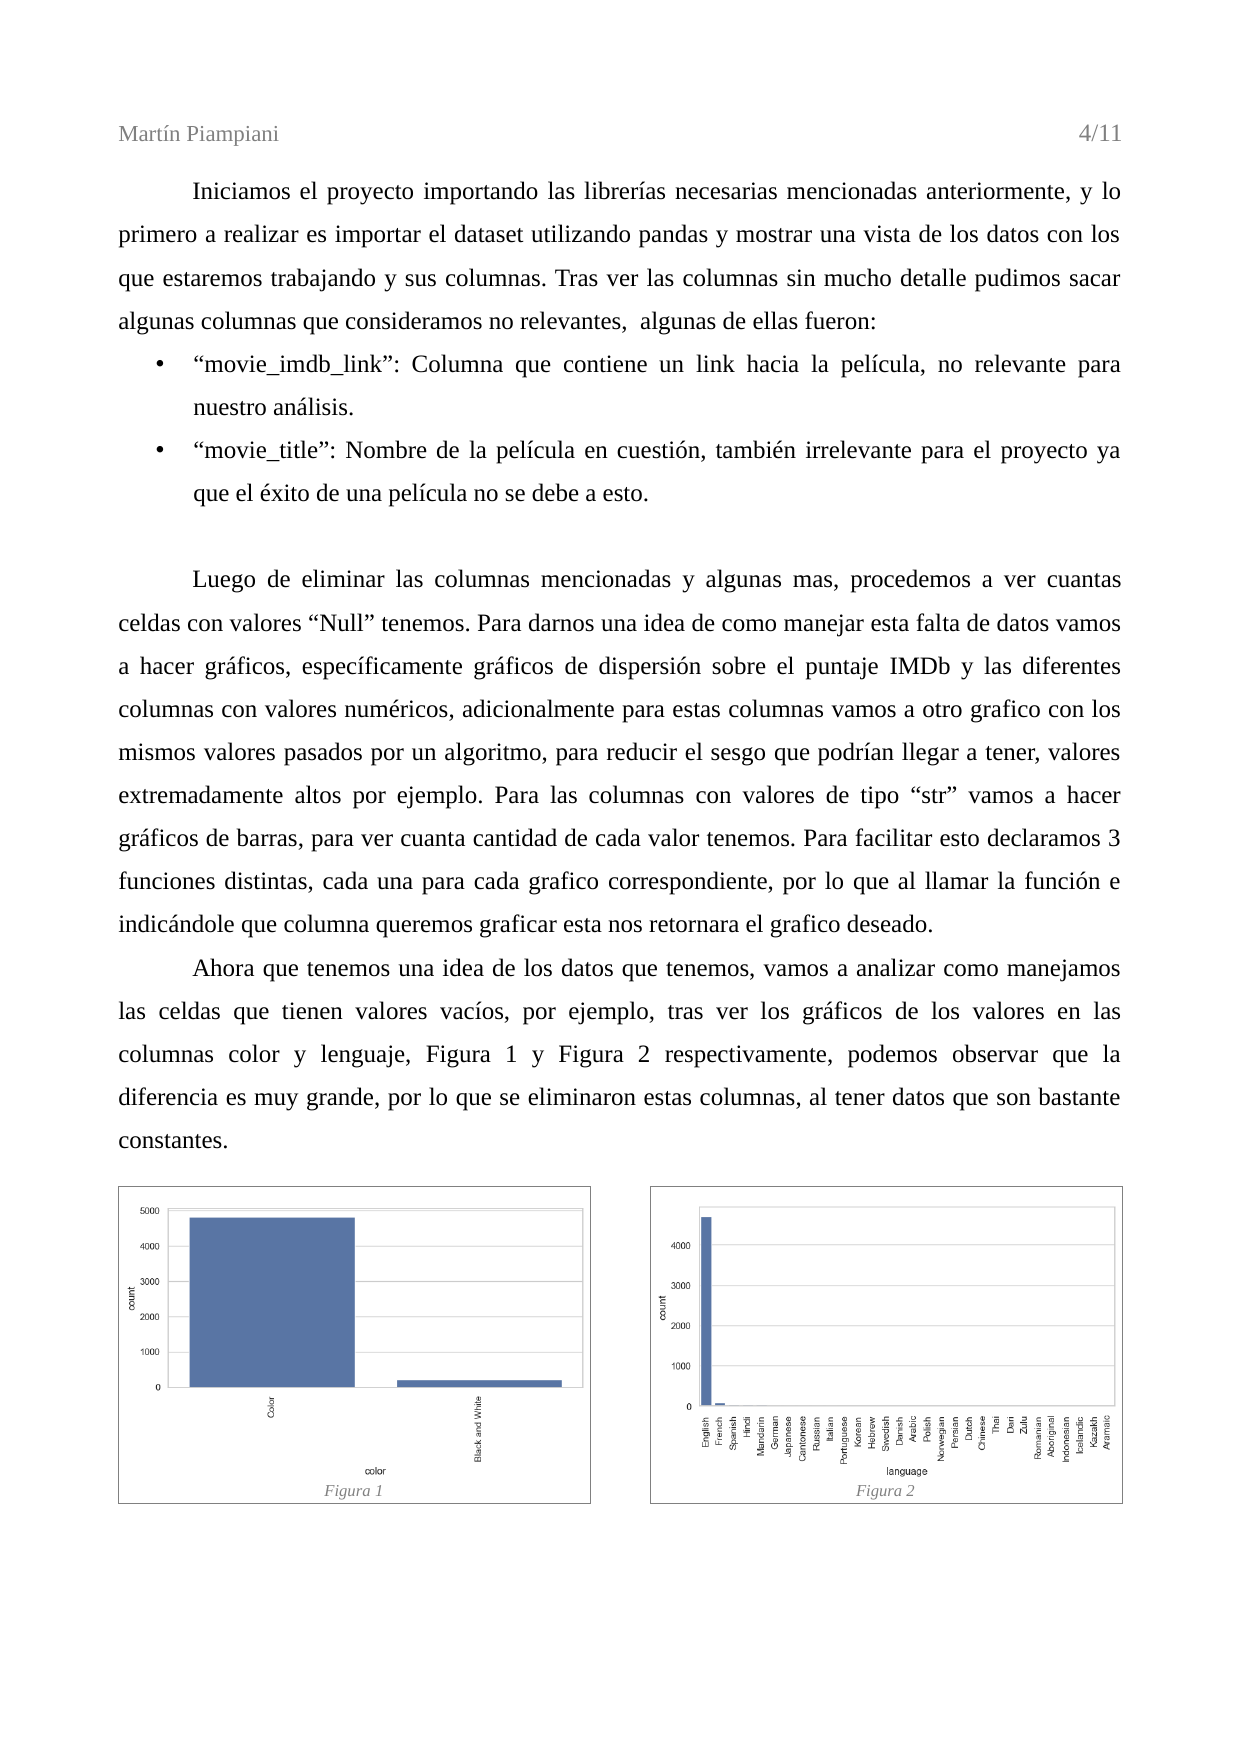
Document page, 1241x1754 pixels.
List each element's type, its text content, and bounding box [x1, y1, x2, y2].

picture [652, 1201, 1119, 1482]
text Luego de eliminar las columnas mencionadas y algunas mas, procedemos a ver cuantas celdas con valores “Null” tenemos. Para darnos una idea de como manejar esta falta de datos vamos a hacer gráficos, específicamente gráficos de dispersión sobre el puntaje IMDb y las diferentes columnas con valores numéricos, adicionalmente para estas columnas vamos a otro grafico con los mismos valores pasados por un algoritmo, para reducir el sesgo que podrían llegar a tener, valores extremadamente altos por ejemplo. Para las columnas con valores de tipo “str” vamos a hacer gráficos de barras, para ver cuanta cantidad de cada valor tenemos. Para facilitar esto declaramos 3 funciones distintas, cada una para cada grafico correspondiente, por lo que al llamar la función e indicándole que columna queremos graficar esta nos retornara el grafico deseado. [118, 564, 1122, 938]
text Iniciamos el proyecto importando las librerías necesarias mencionadas anteriormente, y lo primero a realizar es importar el dataset utilizando pandas y mostrar una vista de los datos con los que estaremos trabajando y sus columnas. Tras ver las columnas sin mucho detalle pudimos sacar algunas columnas que consideramos no relevantes, algunas de ellas fueron: [118, 176, 1122, 334]
list “movie_imdb_link”: Columna que contiene un link hacia la película, no relevante para nuestro análisis. [156, 349, 1122, 421]
picture [121, 1201, 588, 1482]
text Figura 1 [121, 1482, 587, 1500]
text Ahora que tenemos una idea de los datos que tenemos, vamos a analizar como manejamos las celdas que tienen valores vacíos, por ejemplo, tras ver los gráficos de los valores en las columnas color y lenguaje, Figura 1 y Figura 2 respectivamente, podemos observar que la diferencia es muy grande, por lo que se eliminaron estas columnas, al tener datos que son bastante constantes. [118, 953, 1122, 1154]
list “movie_title”: Nombre de la película en cuestión, también irrelevante para el proyecto ya que el éxito de una película no se debe a esto. [156, 435, 1122, 507]
text Figura 2 [653, 1482, 1119, 1500]
